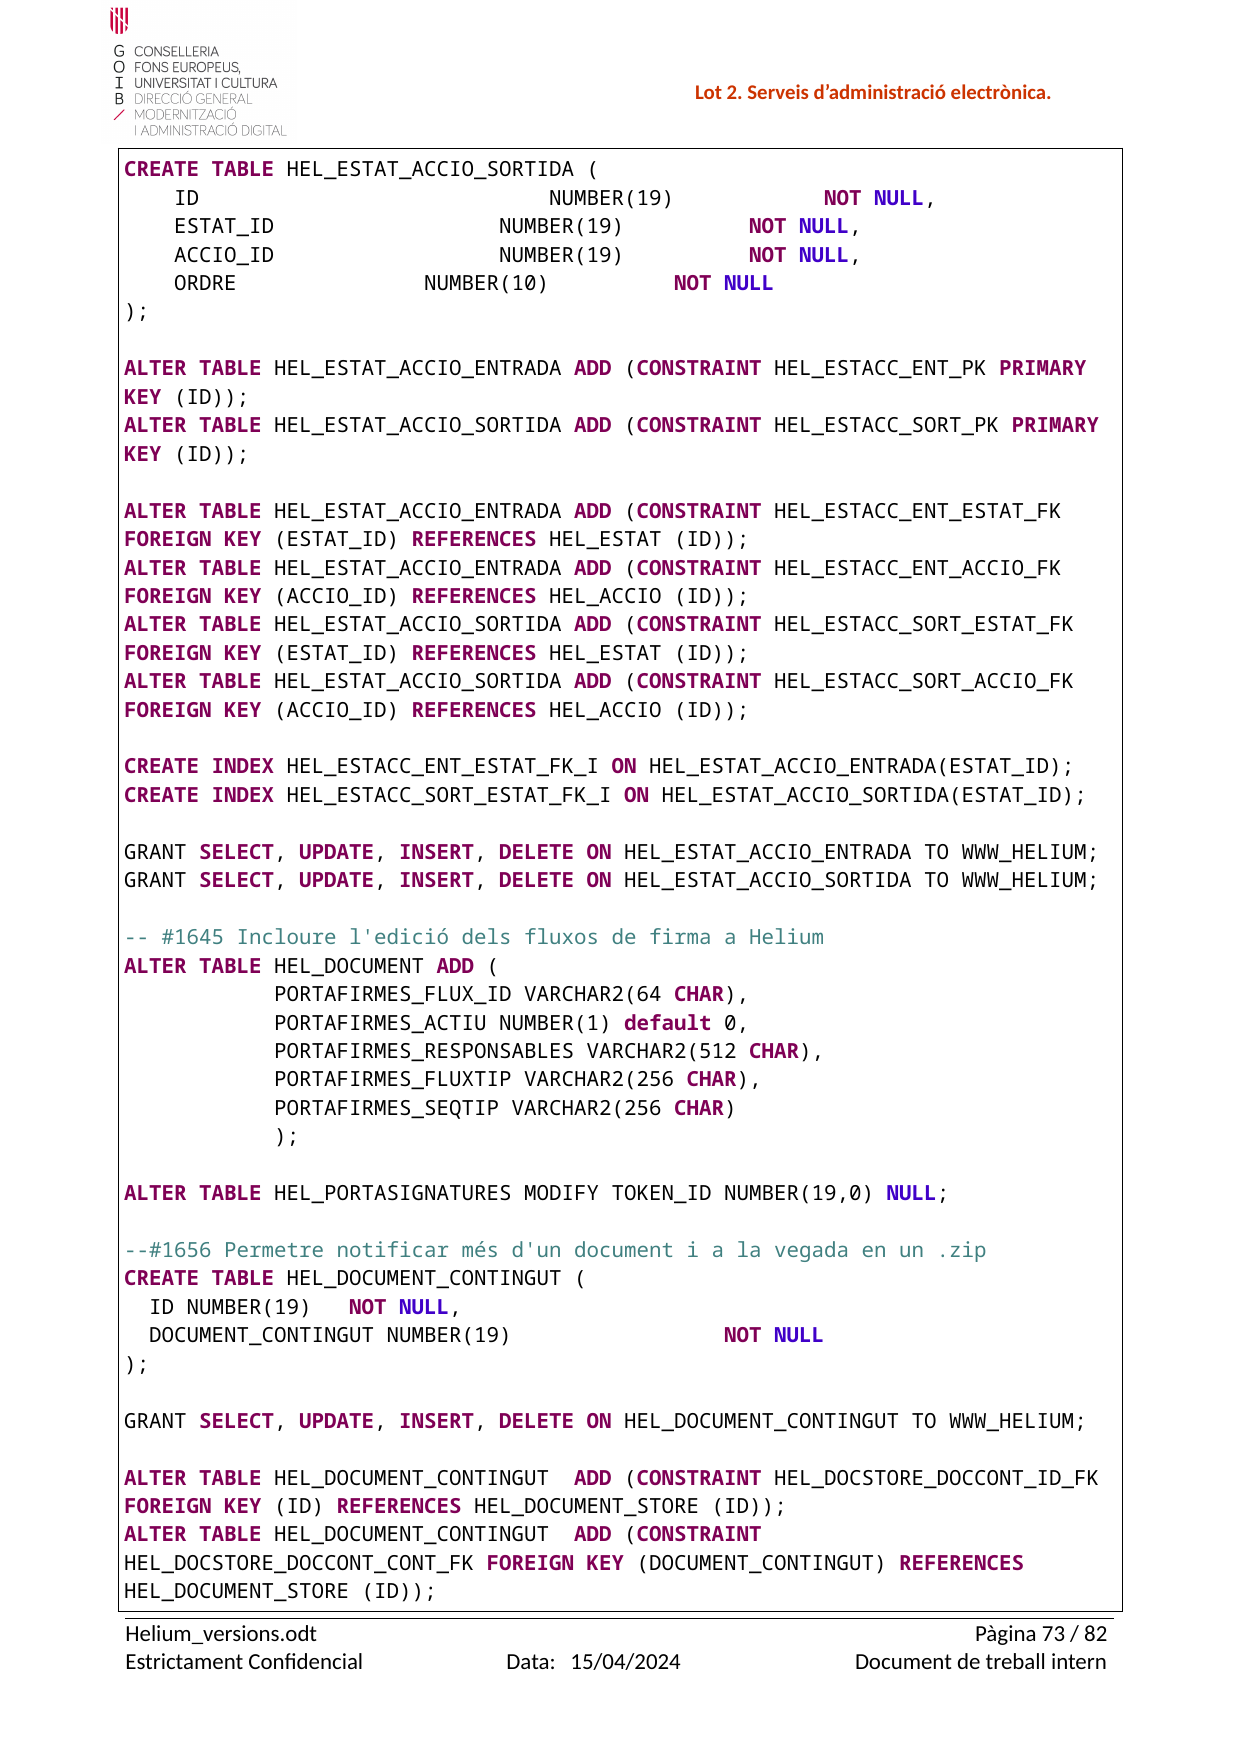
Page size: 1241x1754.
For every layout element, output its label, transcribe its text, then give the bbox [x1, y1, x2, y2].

table_header CREATE TABLE HEL_ESTAT_ACCIO_SORTIDA ( ID NUMBER(19) NOT NULL, ESTAT_ID NUMBER(19) NOT NULL, ACCIO_ID NUMBER(19) NOT NULL, ORDRE NUMBER(10) NOT NULL ); ALTER TABLE HEL_ESTAT_ACCIO_ENTRADA ADD (CONSTRAINT HEL_ESTACC_ENT_PK PRIMARY KEY (ID)); ALTER TABLE HEL_ESTAT_ACCIO_SORTIDA ADD (CONSTRAINT HEL_ESTACC_SORT_PK PRIMARY KEY (ID)); ALTER TABLE HEL_ESTAT_ACCIO_ENTRADA ADD (CONSTRAINT HEL_ESTACC_ENT_ESTAT_FK FOREIGN KEY (ESTAT_ID) REFERENCES HEL_ESTAT (ID)); ALTER TABLE HEL_ESTAT_ACCIO_ENTRADA ADD (CONSTRAINT HEL_ESTACC_ENT_ACCIO_FK FOREIGN KEY (ACCIO_ID) REFERENCES HEL_ACCIO (ID)); ALTER TABLE HEL_ESTAT_ACCIO_SORTIDA ADD (CONSTRAINT HEL_ESTACC_SORT_ESTAT_FK FOREIGN KEY (ESTAT_ID) REFERENCES HEL_ESTAT (ID)); ALTER TABLE HEL_ESTAT_ACCIO_SORTIDA ADD (CONSTRAINT HEL_ESTACC_SORT_ACCIO_FK FOREIGN KEY (ACCIO_ID) REFERENCES HEL_ACCIO (ID)); CREATE INDEX HEL_ESTACC_ENT_ESTAT_FK_I ON HEL_ESTAT_ACCIO_ENTRADA(ESTAT_ID); CREATE INDEX HEL_ESTACC_SORT_ESTAT_FK_I ON HEL_ESTAT_ACCIO_SORTIDA(ESTAT_ID); GRANT SELECT, UPDATE, INSERT, DELETE ON HEL_ESTAT_ACCIO_ENTRADA TO WWW_HELIUM; GRANT SELECT, UPDATE, INSERT, DELETE ON HEL_ESTAT_ACCIO_SORTIDA TO WWW_HELIUM; -- #1645 Incloure l'edició dels fluxos de firma a Helium ALTER TABLE HEL_DOCUMENT ADD ( PORTAFIRMES_FLUX_ID VARCHAR2(64 CHAR), PORTAFIRMES_ACTIU NUMBER(1) default 0, PORTAFIRMES_RESPONSABLES VARCHAR2(512 CHAR), PORTAFIRMES_FLUXTIP VARCHAR2(256 CHAR), PORTAFIRMES_SEQTIP VARCHAR2(256 CHAR) ); ALTER TABLE HEL_PORTASIGNATURES MODIFY TOKEN_ID NUMBER(19,0) NULL; --#1656 Permetre notificar més d'un document i a la vegada en un .zip CREATE TABLE HEL_DOCUMENT_CONTINGUT ( ID NUMBER(19) NOT NULL, DOCUMENT_CONTINGUT NUMBER(19) NOT NULL ); GRANT SELECT, UPDATE, INSERT, DELETE ON HEL_DOCUMENT_CONTINGUT TO WWW_HELIUM; ALTER TABLE HEL_DOCUMENT_CONTINGUT ADD (CONSTRAINT HEL_DOCSTORE_DOCCONT_ID_FK FOREIGN KEY (ID) REFERENCES HEL_DOCUMENT_STORE (ID)); ALTER TABLE HEL_DOCUMENT_CONTINGUT ADD (CONSTRAINT HEL_DOCSTORE_DOCCONT_CONT_FK FOREIGN KEY (DOCUMENT_CONTINGUT) REFERENCES HEL_DOCUMENT_STORE (ID)); [119, 149, 1122, 1611]
picture [100, 0, 297, 144]
